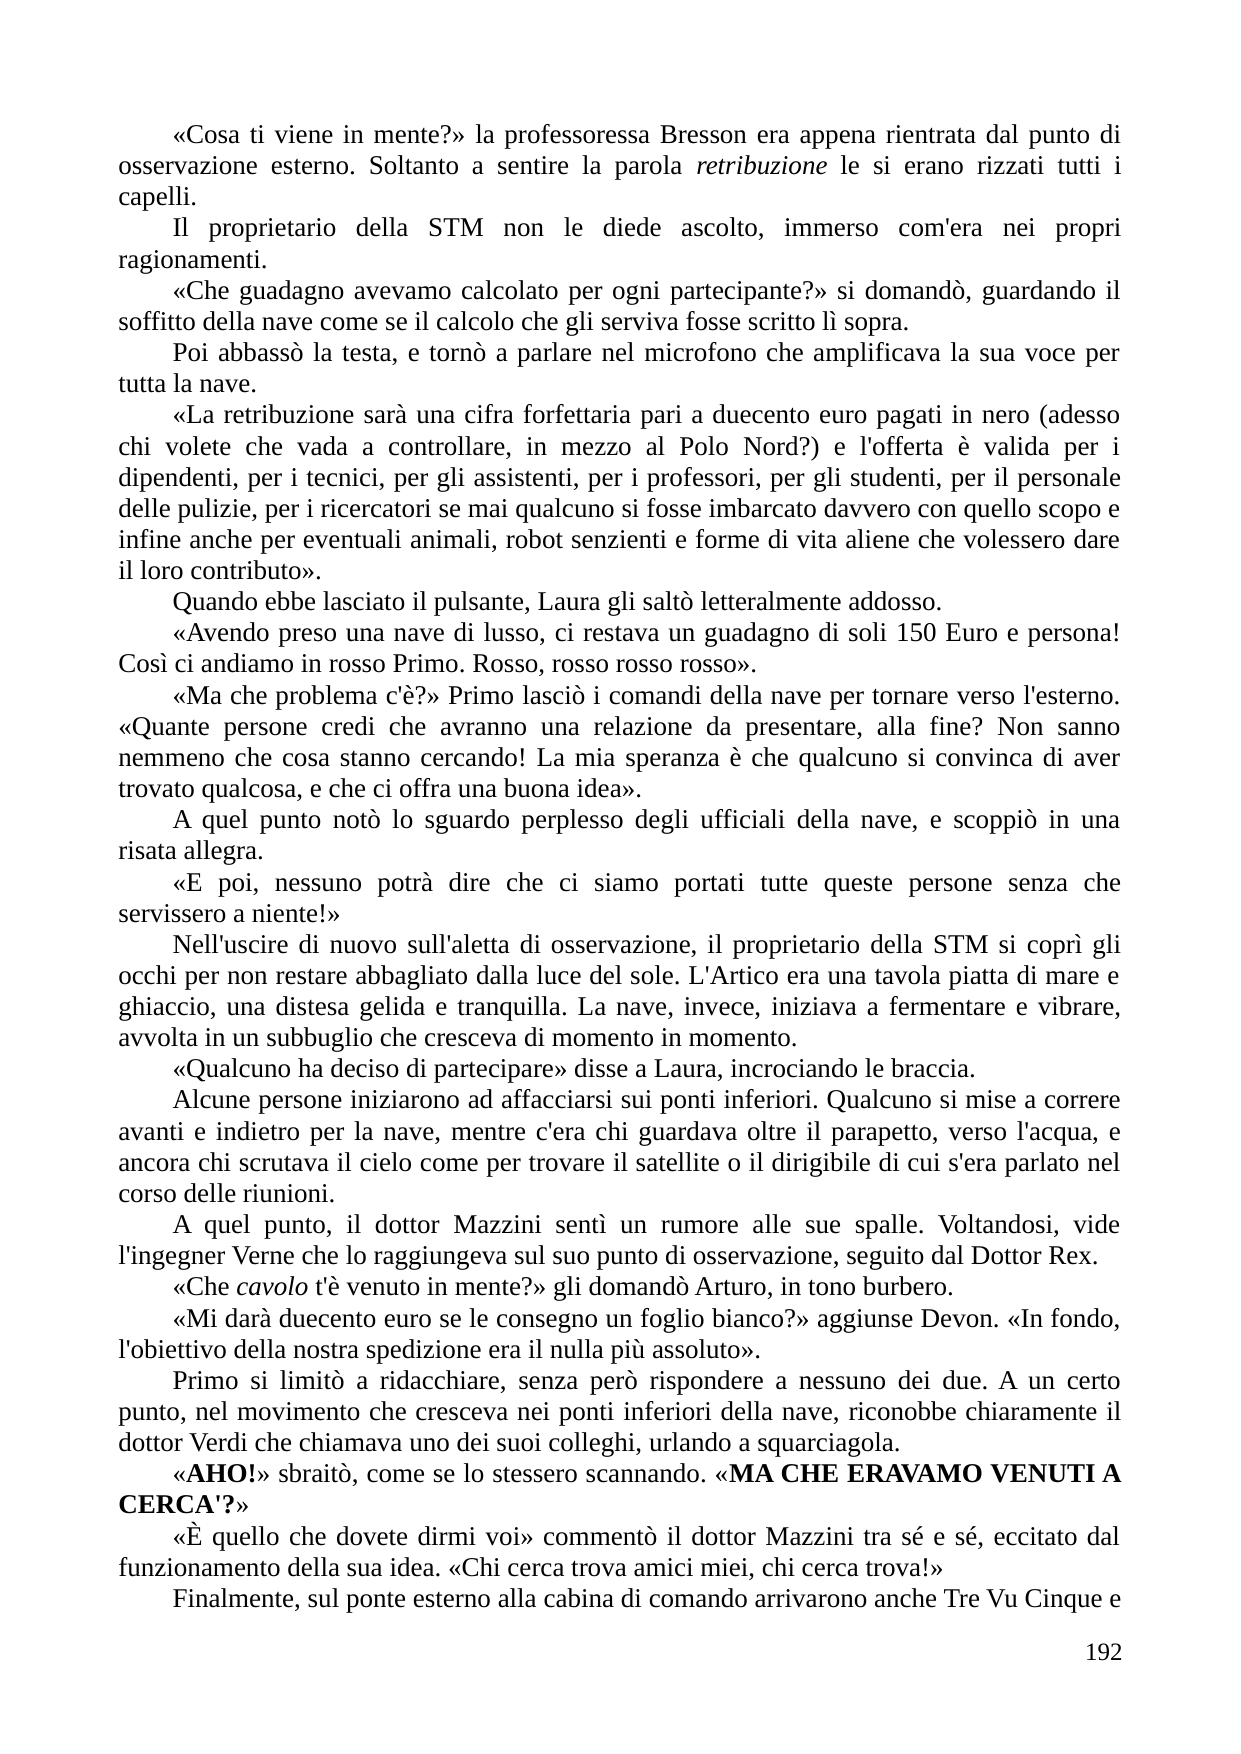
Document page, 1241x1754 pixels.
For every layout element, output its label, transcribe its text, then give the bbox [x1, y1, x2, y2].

text «Ma che problema c'è?» Primo lasciò i comandi della nave per tornare verso l'esterno. «Quante persone credi che avranno una relazione da presentare, alla fine? Non sanno nemmeno che cosa stanno cercando! La mia speranza è che qualcuno si convinca di aver trovato qualcosa, e che ci offra una buona idea». [118, 679, 1122, 803]
text Alcune persone iniziarono ad affacciarsi sui ponti inferiori. Qualcuno si mise a correre avanti e indietro per la nave, mentre c'era chi guardava oltre il parapetto, verso l'acqua, e ancora chi scrutava il cielo come per trovare il satellite o il dirigibile di cui s'era parlato nel corso delle riunioni. [118, 1084, 1122, 1208]
text «Cosa ti viene in mente?» la professoressa Bresson era appena rientrata dal punto di osservazione esterno. Soltanto a sentire la parola retribuzione le si erano rizzati tutti i capelli. [118, 118, 1122, 212]
text A quel punto notò lo sguardo perplesso degli ufficiali della nave, e scoppiò in una risata allegra. [118, 803, 1122, 866]
text «Mi darà duecento euro se le consegno un foglio bianco?» aggiunse Devon. «In fondo, l'obiettivo della nostra spedizione era il nulla più assoluto». [118, 1302, 1122, 1364]
text Poi abbassò la testa, e tornò a parlare nel microfono che amplificava la sua voce per tutta la nave. [118, 336, 1122, 398]
text «Che cavolo t'è venuto in mente?» gli domandò Arturo, in tono burbero. [118, 1271, 1122, 1302]
text Primo si limitò a ridacchiare, senza però rispondere a nessuno dei due. A un certo punto, nel movimento che cresceva nei ponti inferiori della nave, riconobbe chiaramente il dottor Verdi che chiamava uno dei suoi colleghi, urlando a squarciagola. [118, 1364, 1122, 1457]
text Finalmente, sul ponte esterno alla cabina di comando arrivarono anche Tre Vu Cinque e [118, 1582, 1122, 1613]
text «Che guadagno avevamo calcolato per ogni partecipante?» si domandò, guardando il soffitto della nave come se il calcolo che gli serviva fosse scritto lì sopra. [118, 274, 1122, 336]
text «E poi, nessuno potrà dire che ci siamo portati tutte queste persone senza che servissero a niente!» [118, 866, 1122, 928]
text «AHO!» sbraitò, come se lo stessero scannando. «MA CHE ERAVAMO VENUTI A CERCA'?» [118, 1457, 1122, 1520]
text A quel punto, il dottor Mazzini sentì un rumore alle sue spalle. Voltandosi, vide l'ingegner Verne che lo raggiungeva sul suo punto di osservazione, seguito dal Dottor Rex. [118, 1208, 1122, 1271]
text «È quello che dovete dirmi voi» commentò il dottor Mazzini tra sé e sé, eccitato dal funzionamento della sua idea. «Chi cerca trova amici miei, chi cerca trova!» [118, 1520, 1122, 1582]
text Il proprietario della STM non le diede ascolto, immerso com'era nei propri ragionamenti. [118, 212, 1122, 274]
text «Avendo preso una nave di lusso, ci restava un guadagno di soli 150 Euro e persona! Così ci andiamo in rosso Primo. Rosso, rosso rosso rosso». [118, 616, 1122, 679]
text «La retribuzione sarà una cifra forfettaria pari a duecento euro pagati in nero (adesso chi volete che vada a controllare, in mezzo al Polo Nord?) e l'offerta è valida per i dipendenti, per i tecnici, per gli assistenti, per i professori, per gli studenti, per il personale delle pulizie, per i ricercatori se mai qualcuno si fosse imbarcato davvero con quello scopo e infine anche per eventuali animali, robot senzienti e forme di vita aliene che volessero dare il loro contributo». [118, 398, 1122, 585]
text Nell'uscire di nuovo sull'aletta di osservazione, il proprietario della STM si coprì gli occhi per non restare abbagliato dalla luce del sole. L'Artico era una tavola piatta di mare e ghiaccio, una distesa gelida e tranquilla. La nave, invece, iniziava a fermentare e vibrare, avvolta in un subbuglio che cresceva di momento in momento. [118, 928, 1122, 1052]
text Quando ebbe lasciato il pulsante, Laura gli saltò letteralmente addosso. [118, 585, 1122, 616]
text «Qualcuno ha deciso di partecipare» disse a Laura, incrociando le braccia. [118, 1052, 1122, 1084]
